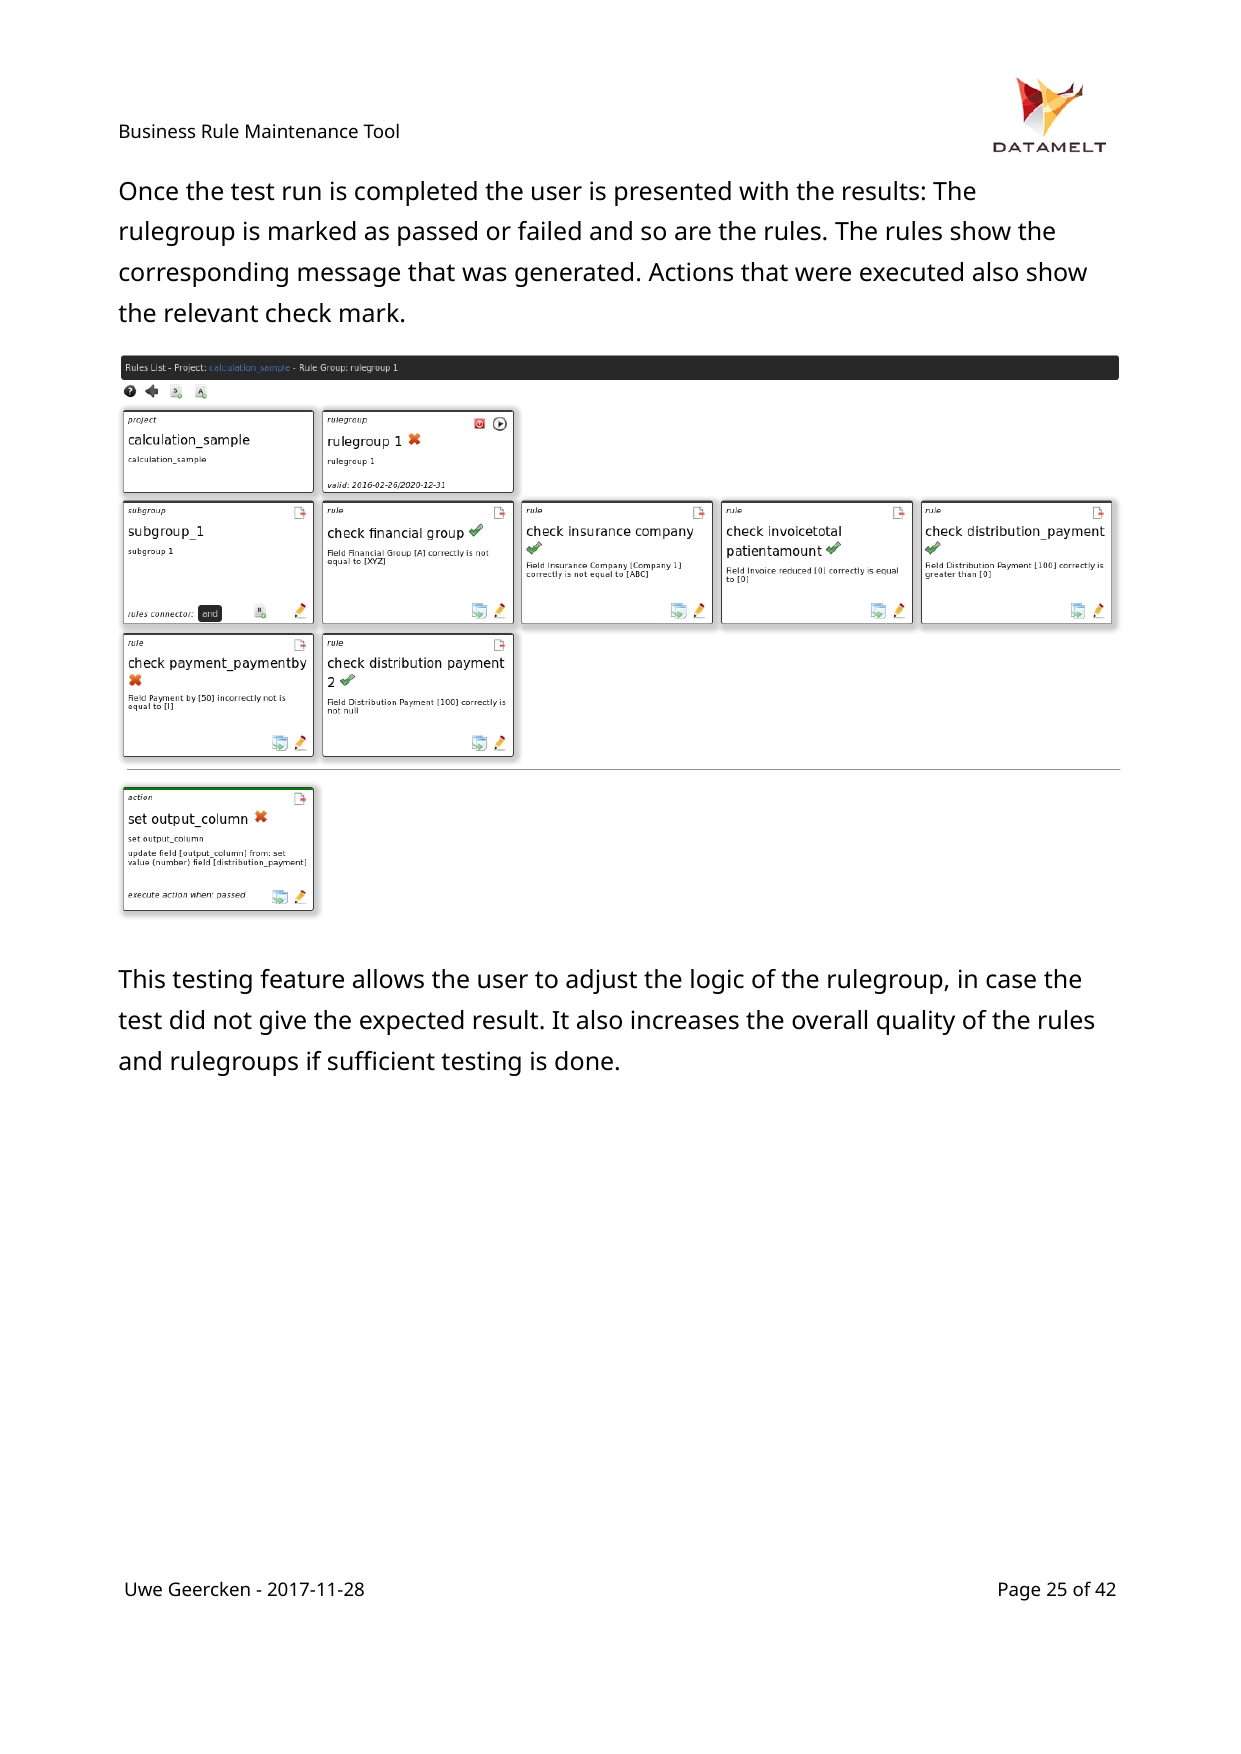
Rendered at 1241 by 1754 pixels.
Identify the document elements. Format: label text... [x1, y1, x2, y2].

text This testing feature allows the user to adjust the logic of the rulegroup, in case the test did not give the expected result. It also increases the overall quality of the rules and rulegroups if sufficient testing is done. [118, 920, 1122, 1077]
picture [992, 69, 1107, 160]
picture [118, 351, 1123, 920]
text Once the test run is completed the user is presented with the results: The rulegroup is marked as passed or failed and so are the rules. The rules show the corresponding message that was generated. Actions that were executed also show the relevant check mark. [118, 173, 1122, 330]
